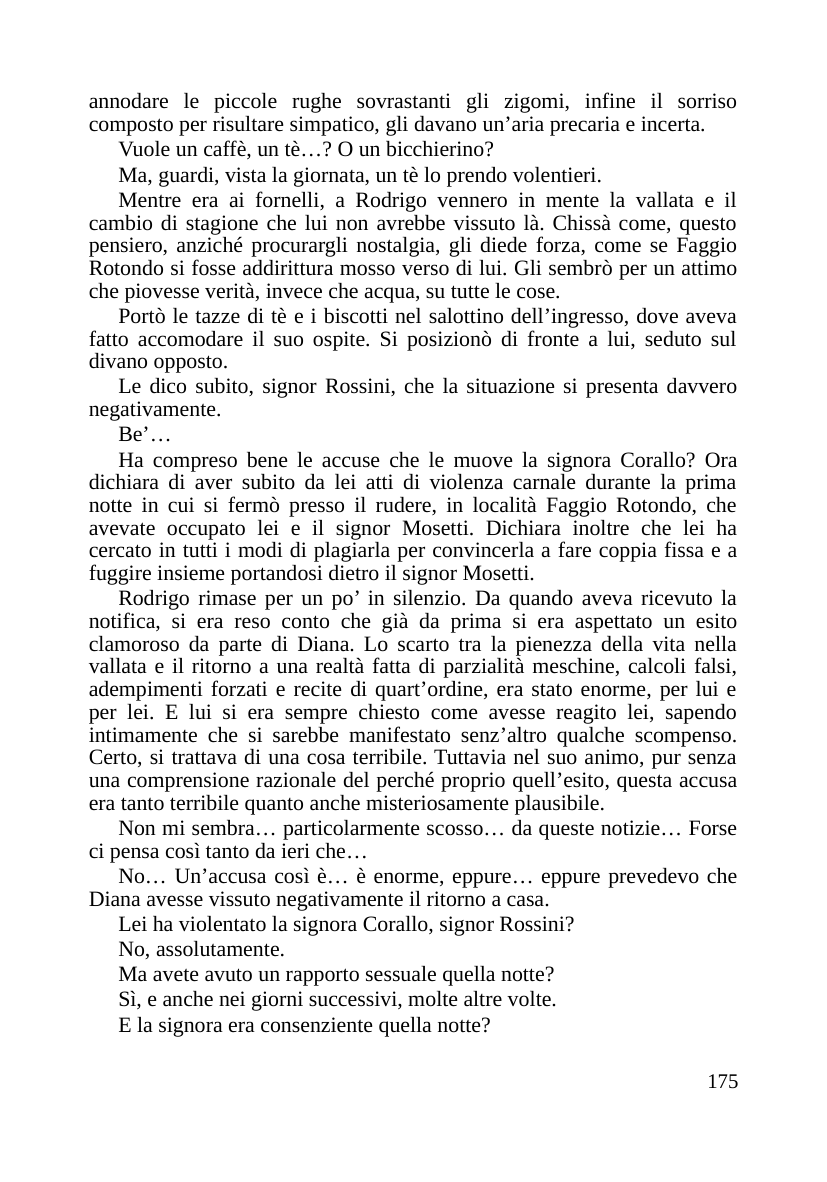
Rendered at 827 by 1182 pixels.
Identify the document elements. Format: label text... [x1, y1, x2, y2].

text Ma, guardi, vista la giornata, un tè lo prendo volentieri. [88, 162, 738, 187]
text Le dico subito, signor Rossini, che la situazione si presenta davvero negativamente. [88, 373, 738, 421]
text Portò le tazze di tè e i biscotti nel salottino dell’ingresso, dove aveva fatto accomodare il suo ospite. Si posizionò di fronte a lui, seduto sul divano opposto. [88, 303, 738, 373]
text Rodrigo rimase per un po’ in silenzio. Da quando aveva ricevuto la notifica, si era reso conto che già da prima si era aspettato un esito clamoroso da parte di Diana. Lo scarto tra la pienezza della vita nella vallata e il ritorno a una realtà fatta di parzialità meschine, calcoli falsi, adempimenti forzati e recite di quart’ordine, era stato enorme, per lui e per lei. E lui si era sempre chiesto come avesse reagito lei, sapendo intimamente che si sarebbe manifestato senz’altro qualche scompenso. Certo, si trattava di una cosa terribile. Tuttavia nel suo animo, pur senza una comprensione razionale del perché proprio quell’esito, questa accusa era tanto terribile quanto anche misteriosamente plausibile. [88, 585, 738, 815]
text No, assolutamente. [88, 936, 738, 961]
text Be’… [88, 421, 738, 447]
text Sì, e anche nei giorni successivi, molte altre volte. [88, 986, 738, 1012]
text Mentre era ai fornelli, a Rodrigo vennero in mente la vallata e il cambio di stagione che lui non avrebbe vissuto là. Chissà come, questo pensiero, anziché procurargli nostalgia, gli diede forza, come se Faggio Rotondo si fosse addirittura mosso verso di lui. Gli sembrò per un attimo che piovesse verità, invece che acqua, su tutte le cose. [88, 187, 738, 303]
text Lei ha violentato la signora Corallo, signor Rossini? [88, 911, 738, 936]
text E la signora era consenziente quella notte? [88, 1012, 738, 1037]
text No… Un’accusa così è… è enorme, eppure… eppure prevedevo che Diana avesse vissuto negativamente il ritorno a casa. [88, 863, 738, 911]
text annodare le piccole rughe sovrastanti gli zigomi, infine il sorriso composto per risultare simpatico, gli davano un’aria precaria e incerta. [88, 88, 738, 136]
text Non mi sembra… particolarmente scosso… da queste notizie… Forse ci pensa così tanto da ieri che… [88, 815, 738, 863]
text Ha compreso bene le accuse che le muove la signora Corallo? Ora dichiara di aver subito da lei atti di violenza carnale durante la prima notte in cui si fermò presso il rudere, in località Faggio Rotondo, che avevate occupato lei e il signor Mosetti. Dichiara inoltre che lei ha cercato in tutti i modi di plagiarla per convincerla a fare coppia fissa e a fuggire insieme portandosi dietro il signor Mosetti. [88, 447, 738, 585]
text Vuole un caffè, un tè…? O un bicchierino? [88, 136, 738, 162]
text Ma avete avuto un rapporto sessuale quella notte? [88, 961, 738, 986]
